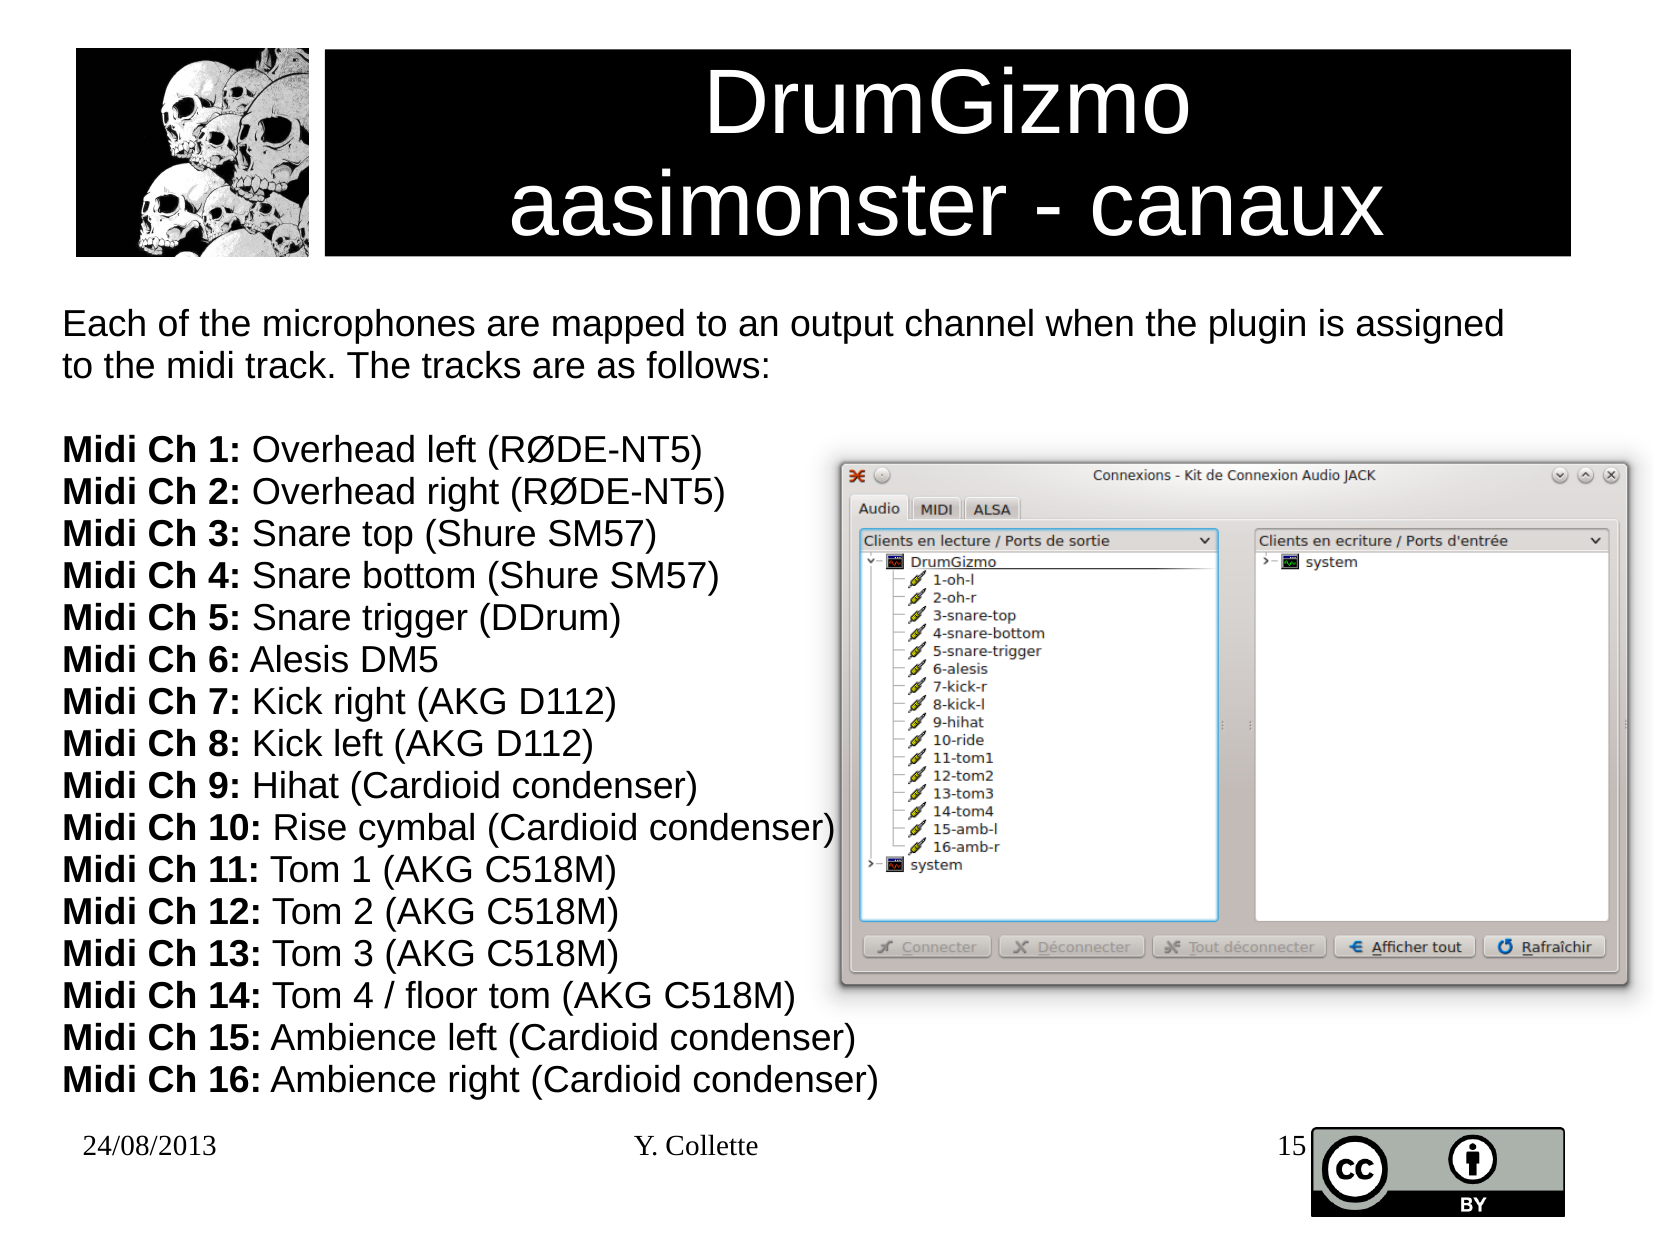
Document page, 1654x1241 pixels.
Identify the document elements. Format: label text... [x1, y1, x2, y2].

picture [76, 48, 309, 257]
picture [1311, 1127, 1565, 1217]
title DrumGizmo aasimonster - canaux [324, 49, 1571, 257]
picture [1536, 419, 1654, 1029]
text_box Each of the microphones are mapped to an output channel when the plugin is assigned to the midi track. The tracks are as follows: Midi Ch 1: Overhead left (RØDE-NT5) Midi Ch 2: Overhead right (RØDE-NT5) Midi Ch 3: Snare top (Shure SM57) Midi Ch 4: Snare bottom (Shure SM57) Midi Ch 5: Snare trigger (DDrum) Midi Ch 6: Alesis DM5 Midi Ch 7: Kick right (AKG D112) Midi Ch 8: Kick left (AKG D112) Midi Ch 9: Hihat (Cardioid condenser) Midi Ch 10: Rise cymbal (Cardioid condenser) Midi Ch 11: Tom 1 (AKG C518M) Midi Ch 12: Tom 2 (AKG C518M) Midi Ch 13: Tom 3 (AKG C518M) Midi Ch 14: Tom 4 / floor tom (AKG C518M) Midi Ch 15: Ambience left (Cardioid condenser) Midi Ch 16: Ambience right (Cardioid condenser) [47, 295, 1536, 1150]
